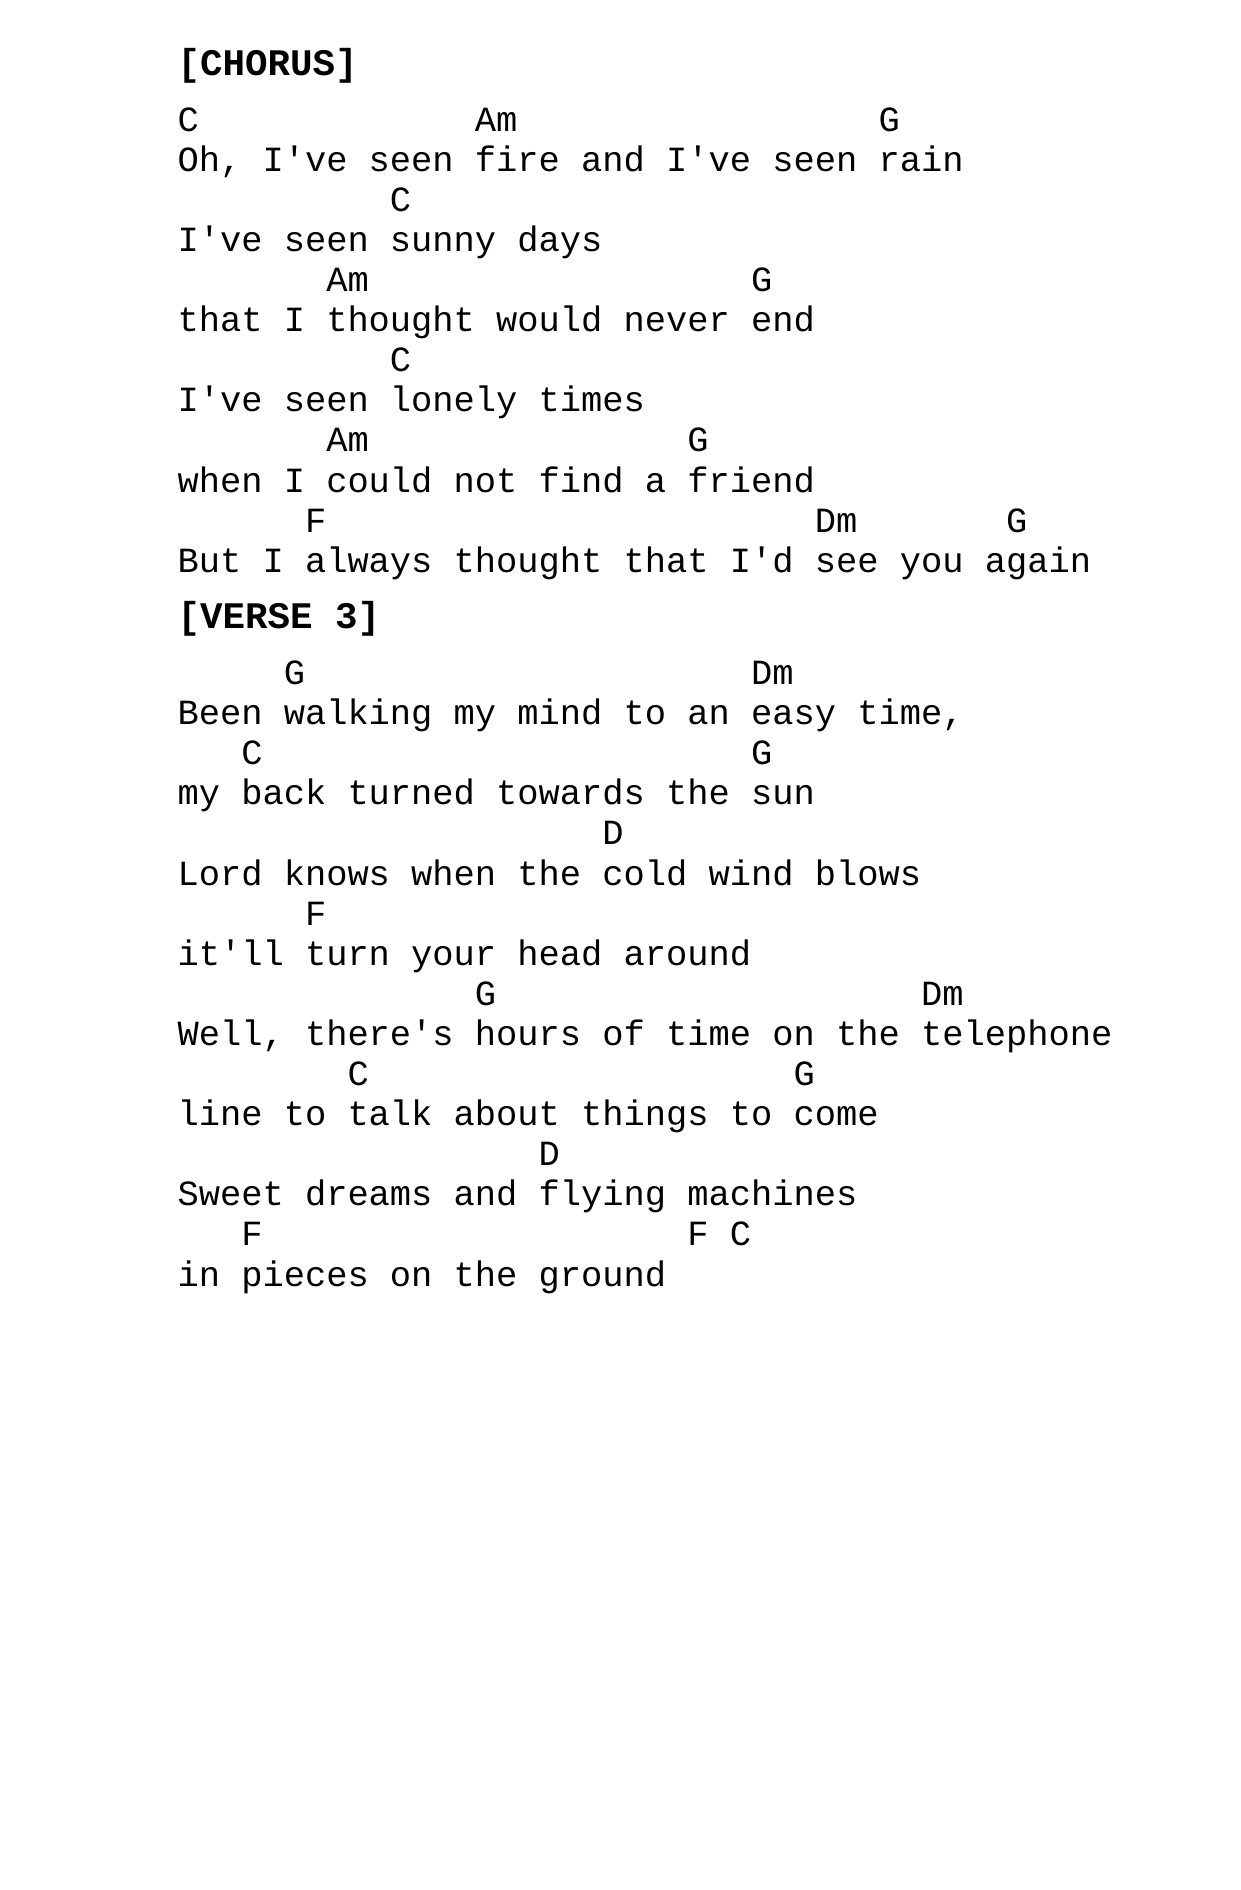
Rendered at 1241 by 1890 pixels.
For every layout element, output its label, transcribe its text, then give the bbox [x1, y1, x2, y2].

text it'll turn your head around [177, 936, 1196, 976]
text Oh, I've seen fire and I've seen rain [177, 142, 1196, 182]
text that I thought would never end [177, 302, 1196, 342]
text Lord knows when the cold wind blows [177, 855, 1196, 896]
text D [177, 815, 1196, 855]
text G Dm [177, 976, 1196, 1016]
text when I could not find a friend [177, 462, 1196, 503]
text G Dm [177, 655, 1196, 695]
text C [177, 182, 1196, 222]
text C [177, 342, 1196, 382]
text I've seen sunny days [177, 222, 1196, 262]
text F F C [177, 1216, 1196, 1256]
text F Dm G [177, 503, 1196, 543]
text in pieces on the ground [177, 1256, 1196, 1297]
text But I always thought that I'd see you again [177, 543, 1196, 583]
text Am G [177, 262, 1196, 302]
text I've seen lonely times [177, 382, 1196, 422]
text C G [177, 1056, 1196, 1096]
text Been walking my mind to an easy time, [177, 695, 1196, 735]
text F [177, 896, 1196, 936]
subtitle [CHORUS] [177, 44, 1196, 87]
subtitle [VERSE 3] [177, 598, 1196, 640]
text my back turned towards the sun [177, 775, 1196, 815]
text line to talk about things to come [177, 1096, 1196, 1136]
text D [177, 1136, 1196, 1176]
text C G [177, 735, 1196, 775]
text Well, there's hours of time on the telephone [177, 1016, 1196, 1056]
text Sweet dreams and flying machines [177, 1176, 1196, 1216]
text C Am G [177, 102, 1196, 142]
text Am G [177, 422, 1196, 462]
